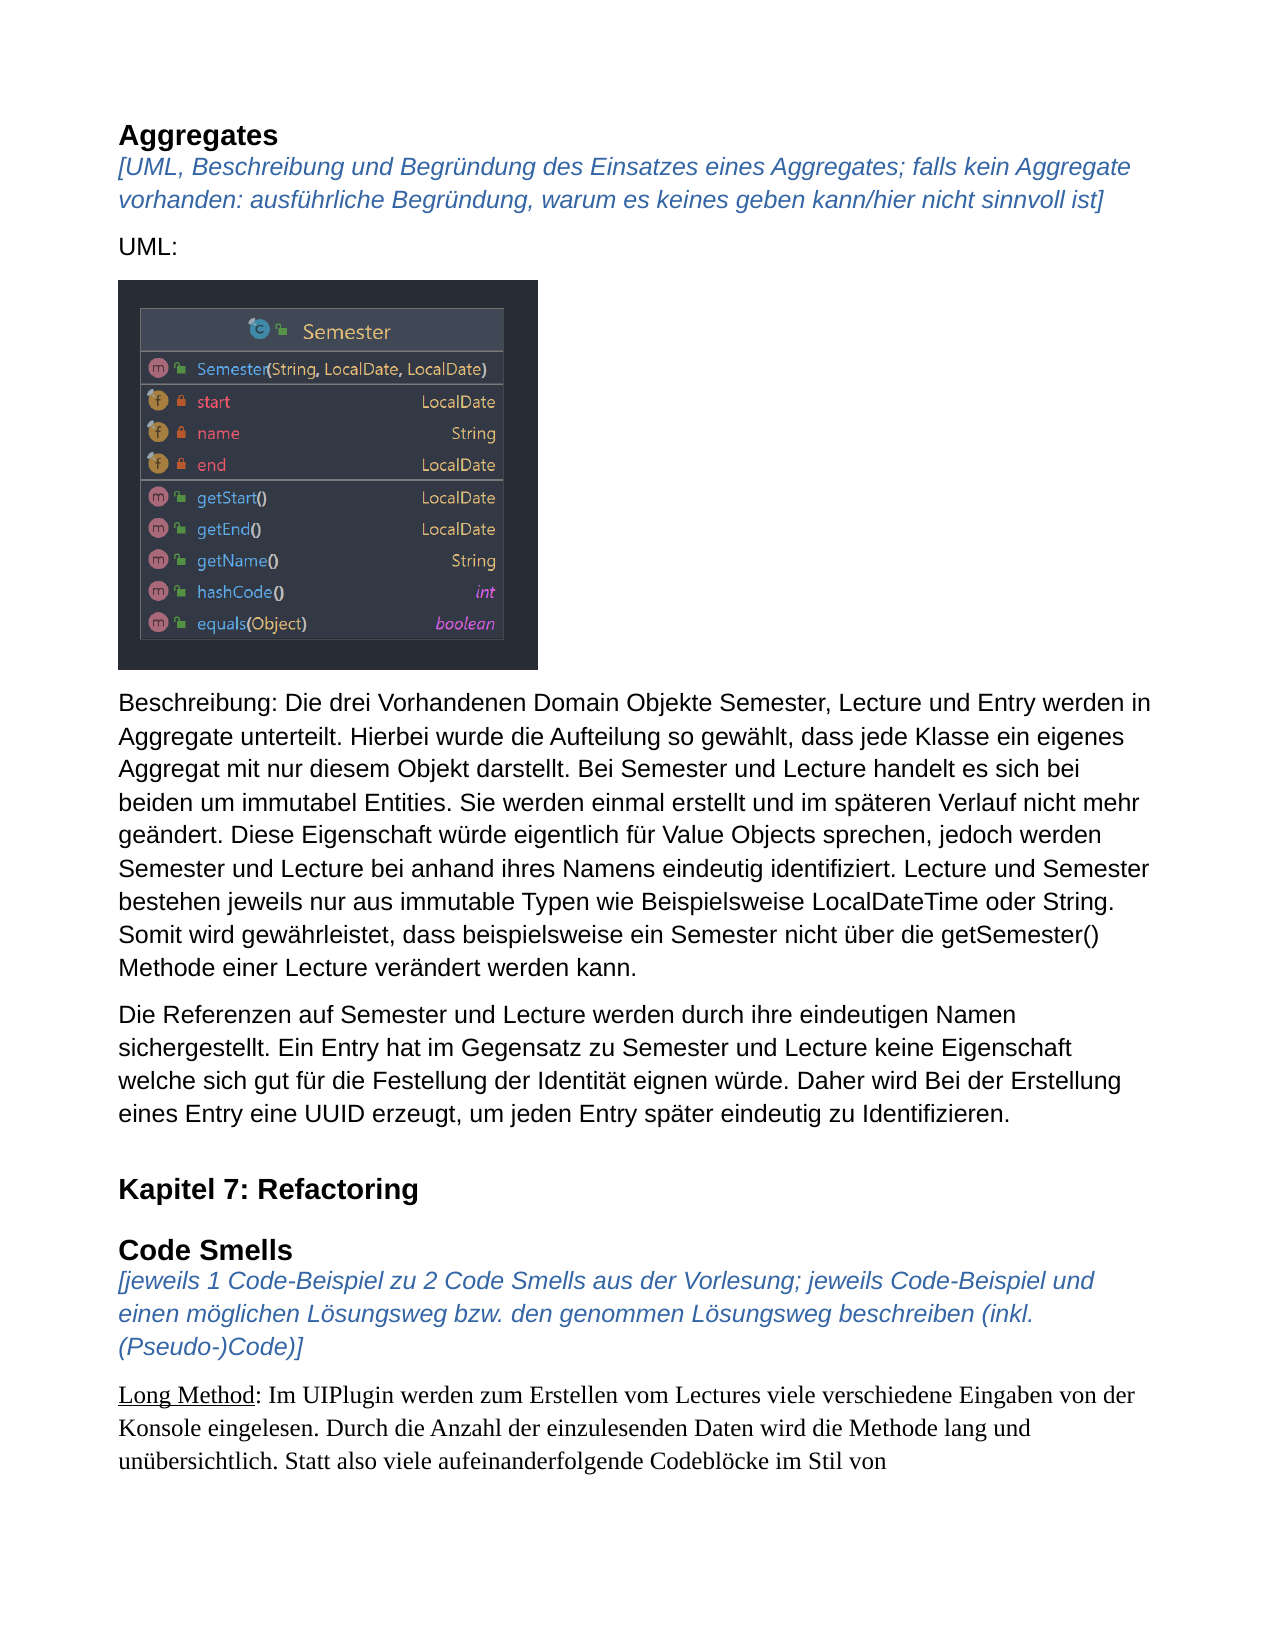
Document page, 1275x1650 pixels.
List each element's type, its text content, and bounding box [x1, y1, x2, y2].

text Beschreibung: Die drei Vorhandenen Domain Objekte Semester, Lecture und Entry werden in Aggregate unterteilt. Hierbei wurde die Aufteilung so gewählt, dass jede Klasse ein eigenes Aggregat mit nur diesem Objekt darstellt. Bei Semester und Lecture handelt es sich bei beiden um immutabel Entities. Sie werden einmal erstellt und im späteren Verlauf nicht mehr geändert. Diese Eigenschaft würde eigentlich für Value Objects sprechen, jedoch werden Semester und Lecture bei anhand ihres Namens eindeutig identifiziert. Lecture und Semester bestehen jeweils nur aus immutable Typen wie Beispielsweise LocalDateTime oder String. Somit wird gewährleistet, dass beispielsweise ein Semester nicht über die getSemester() Methode einer Lecture verändert werden kann. [118, 688, 1157, 981]
text Die Referenzen auf Semester und Lecture werden durch ihre eindeutigen Namen sichergestellt. Ein Entry hat im Gegensatz zu Semester und Lecture keine Eigenschaft welche sich gut für die Festellung der Identität eignen würde. Daher wird Bei der Erstellung eines Entry eine UUID erzeugt, um jeden Entry später eindeutig zu Identifizieren. [118, 1000, 1157, 1128]
subtitle Aggregates [118, 118, 1157, 152]
text [jeweils 1 Code-Beispiel zu 2 Code Smells aus der Vorlesung; jeweils Code-Beispiel und einen möglichen Lösungsweg bzw. den genommen Lösungsweg beschreiben (inkl. (Pseudo-)Code)] [118, 1266, 1157, 1361]
subtitle Code Smells [118, 1232, 1157, 1266]
text Long Method: Im UIPlugin werden zum Erstellen vom Lectures viele verschiedene Eingaben von der Konsole eingelesen. Durch die Anzahl der einzulesenden Daten wird die Methode lang und unübersichtlich. Statt also viele aufeinanderfolgende Codeblöcke im Stil von [118, 1380, 1157, 1474]
text UML: [118, 232, 1157, 261]
text [UML, Beschreibung und Begründung des Einsatzes eines Aggregates; falls kein Aggregate vorhanden: ausführliche Begründung, warum es keines geben kann/hier nicht sinnvoll ist] [118, 152, 1157, 213]
subtitle Kapitel 7: Refactoring [118, 1172, 1157, 1205]
